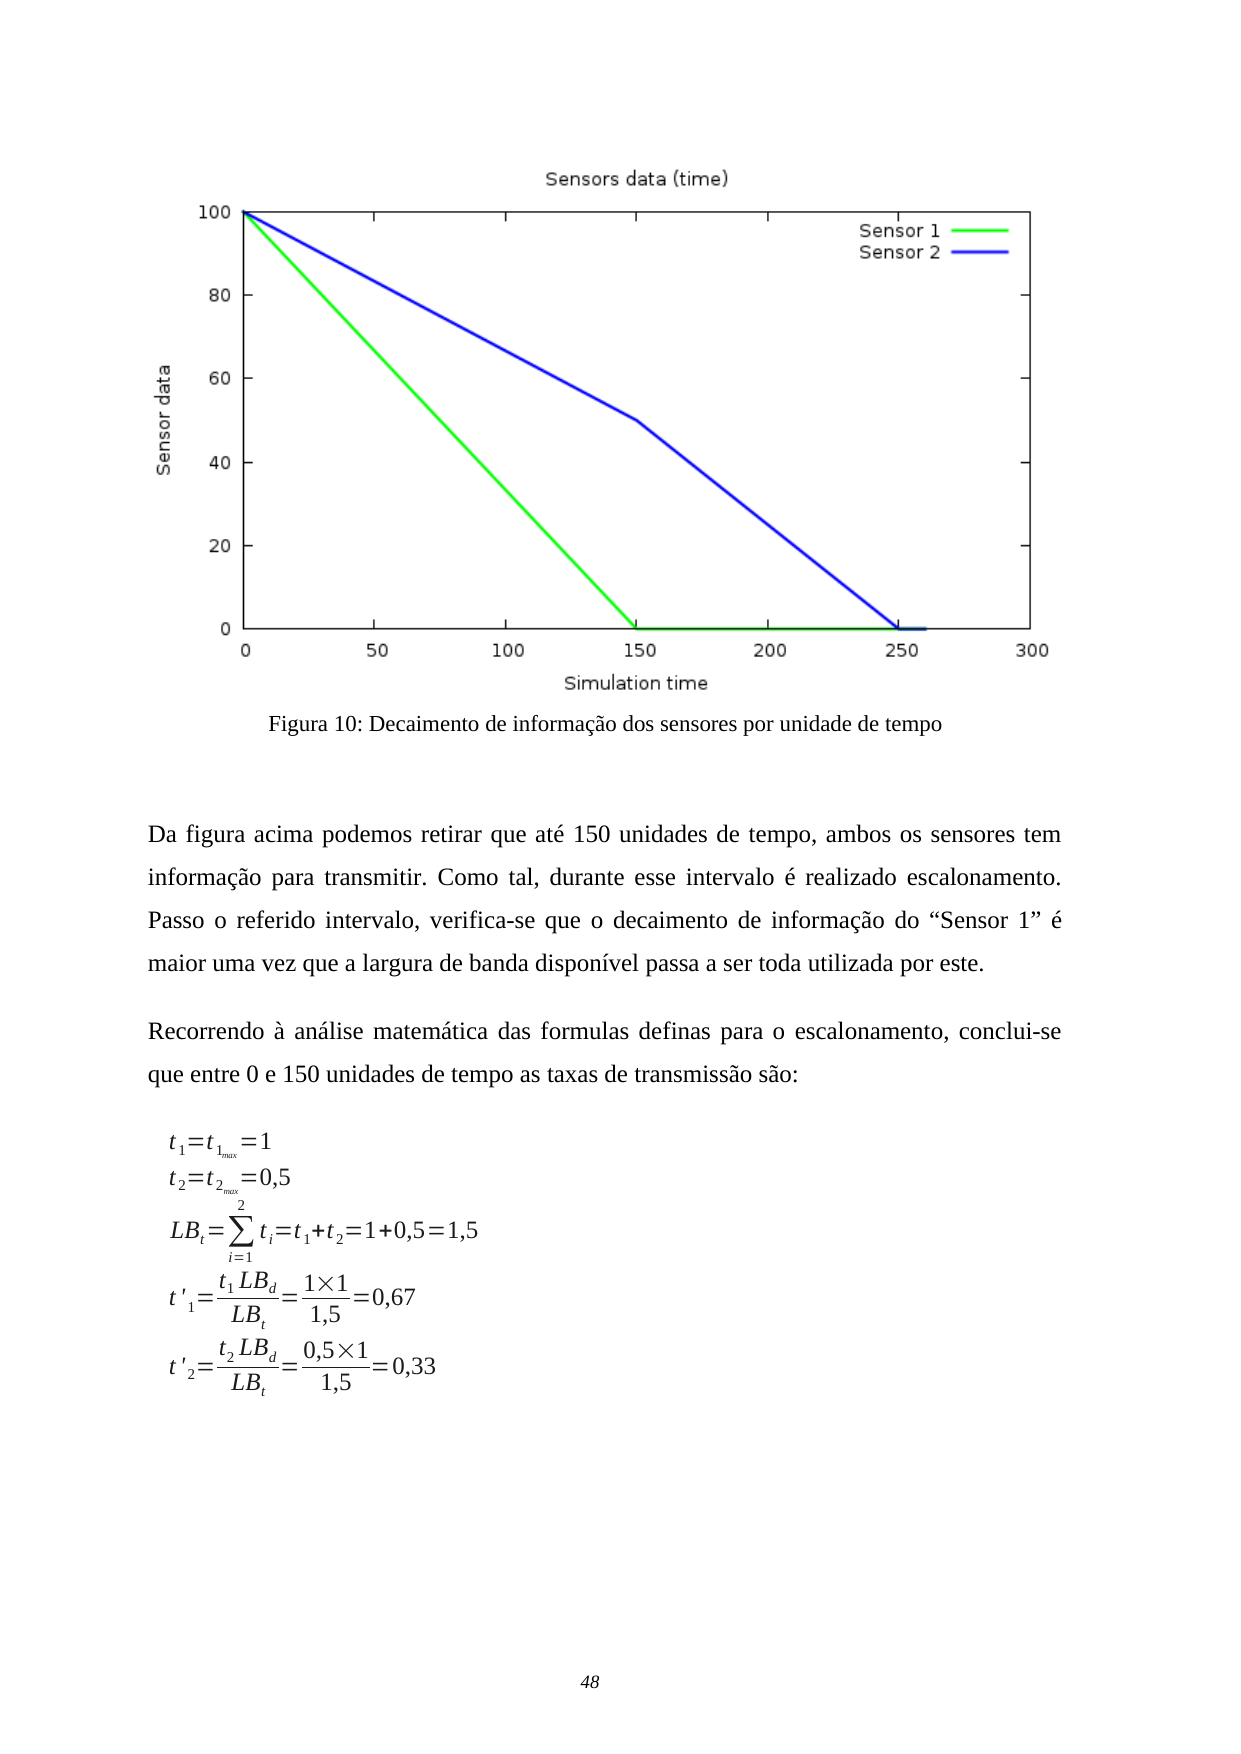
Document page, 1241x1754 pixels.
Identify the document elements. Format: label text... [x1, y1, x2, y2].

picture [147, 147, 1064, 697]
text Recorrendo à análise matemática das formulas definas para o escalonamento, conclui-se que entre 0 e 150 unidades de tempo as taxas de transmissão são: [148, 1016, 1063, 1088]
text Da figura acima podemos retirar que até 150 unidades de tempo, ambos os sensores tem informação para transmitir. Como tal, durante esse intervalo é realizado escalonamento. Passo o referido intervalo, verifica-se que o decaimento de informação do “Sensor 1” é maior uma vez que a largura de banda disponível passa a ser toda utilizada por este. [148, 819, 1063, 977]
text Figura 10: Decaimento de informação dos sensores por unidade de tempo [148, 697, 1063, 736]
